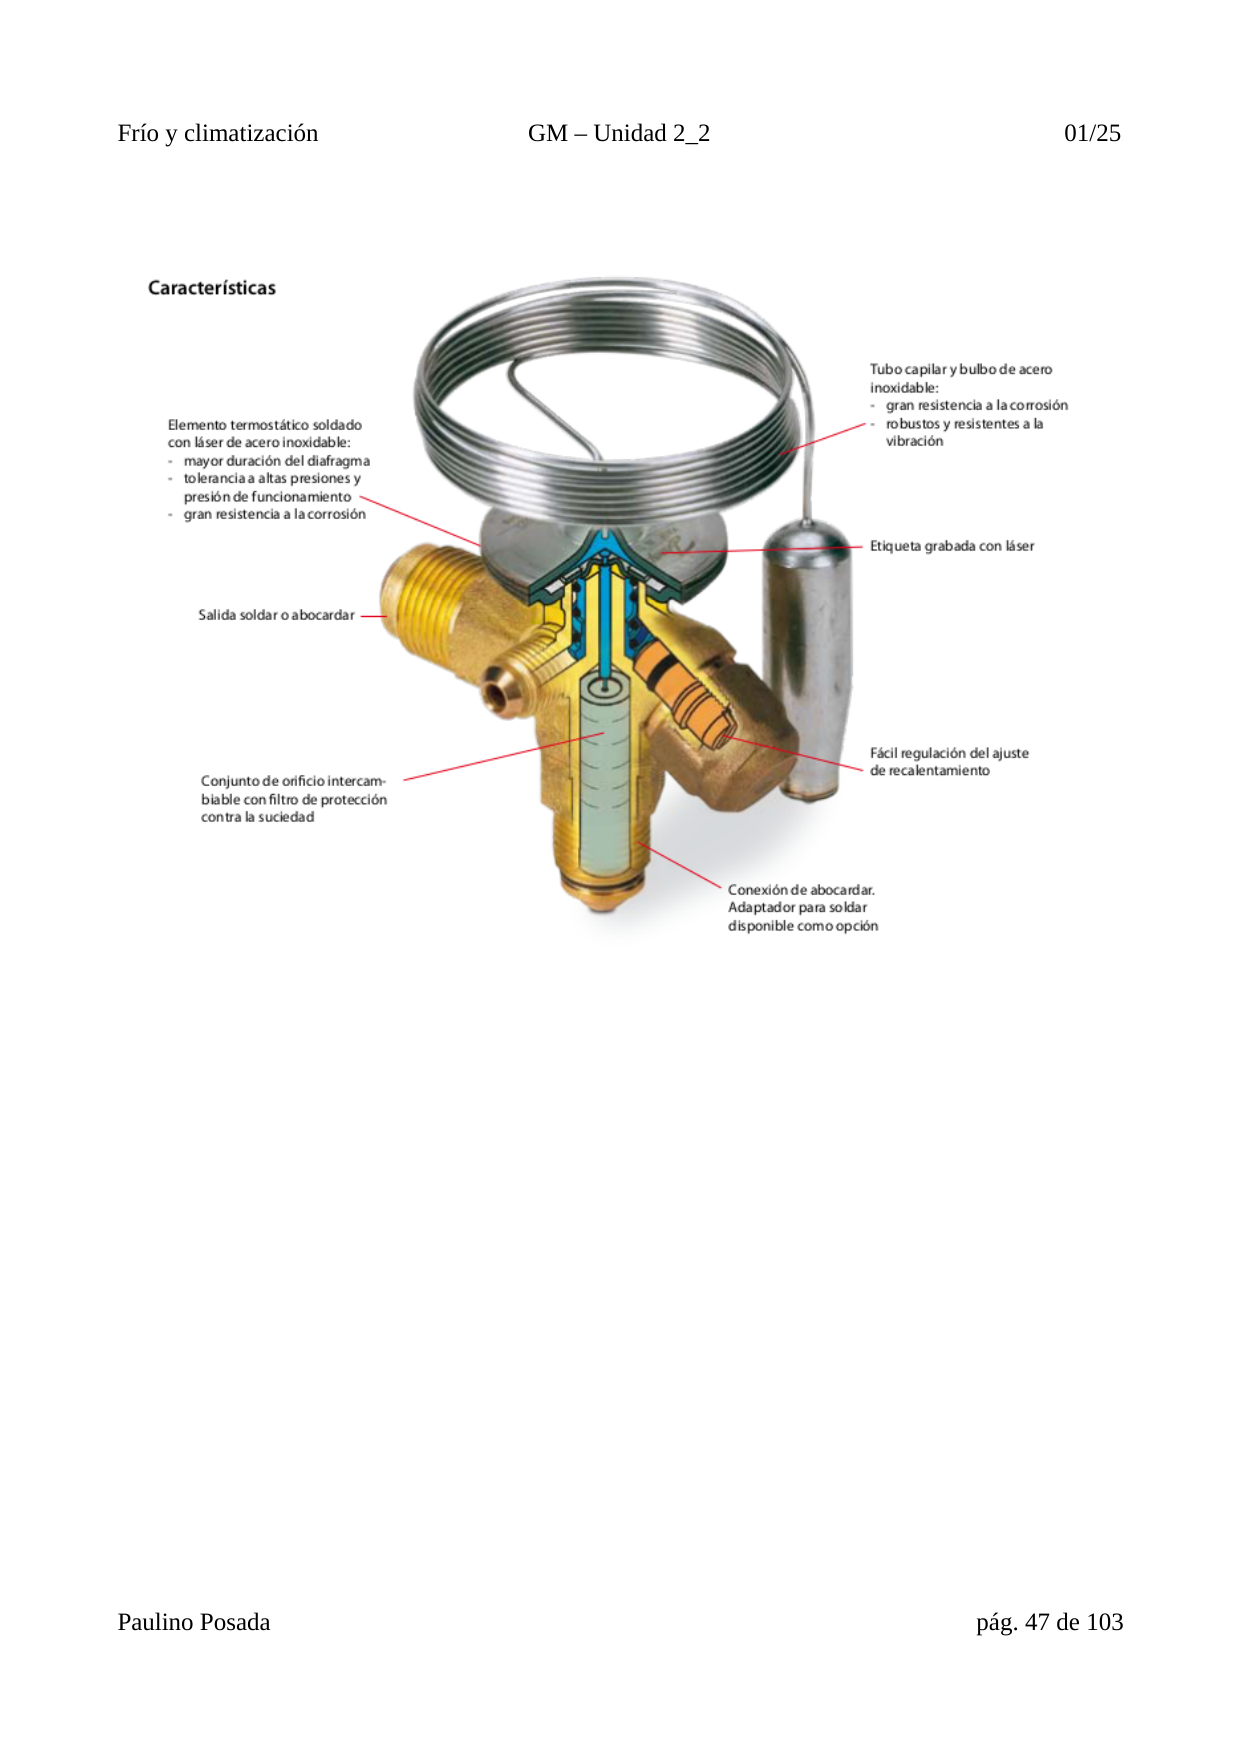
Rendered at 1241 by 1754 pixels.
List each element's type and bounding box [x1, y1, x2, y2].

picture [131, 252, 1136, 964]
